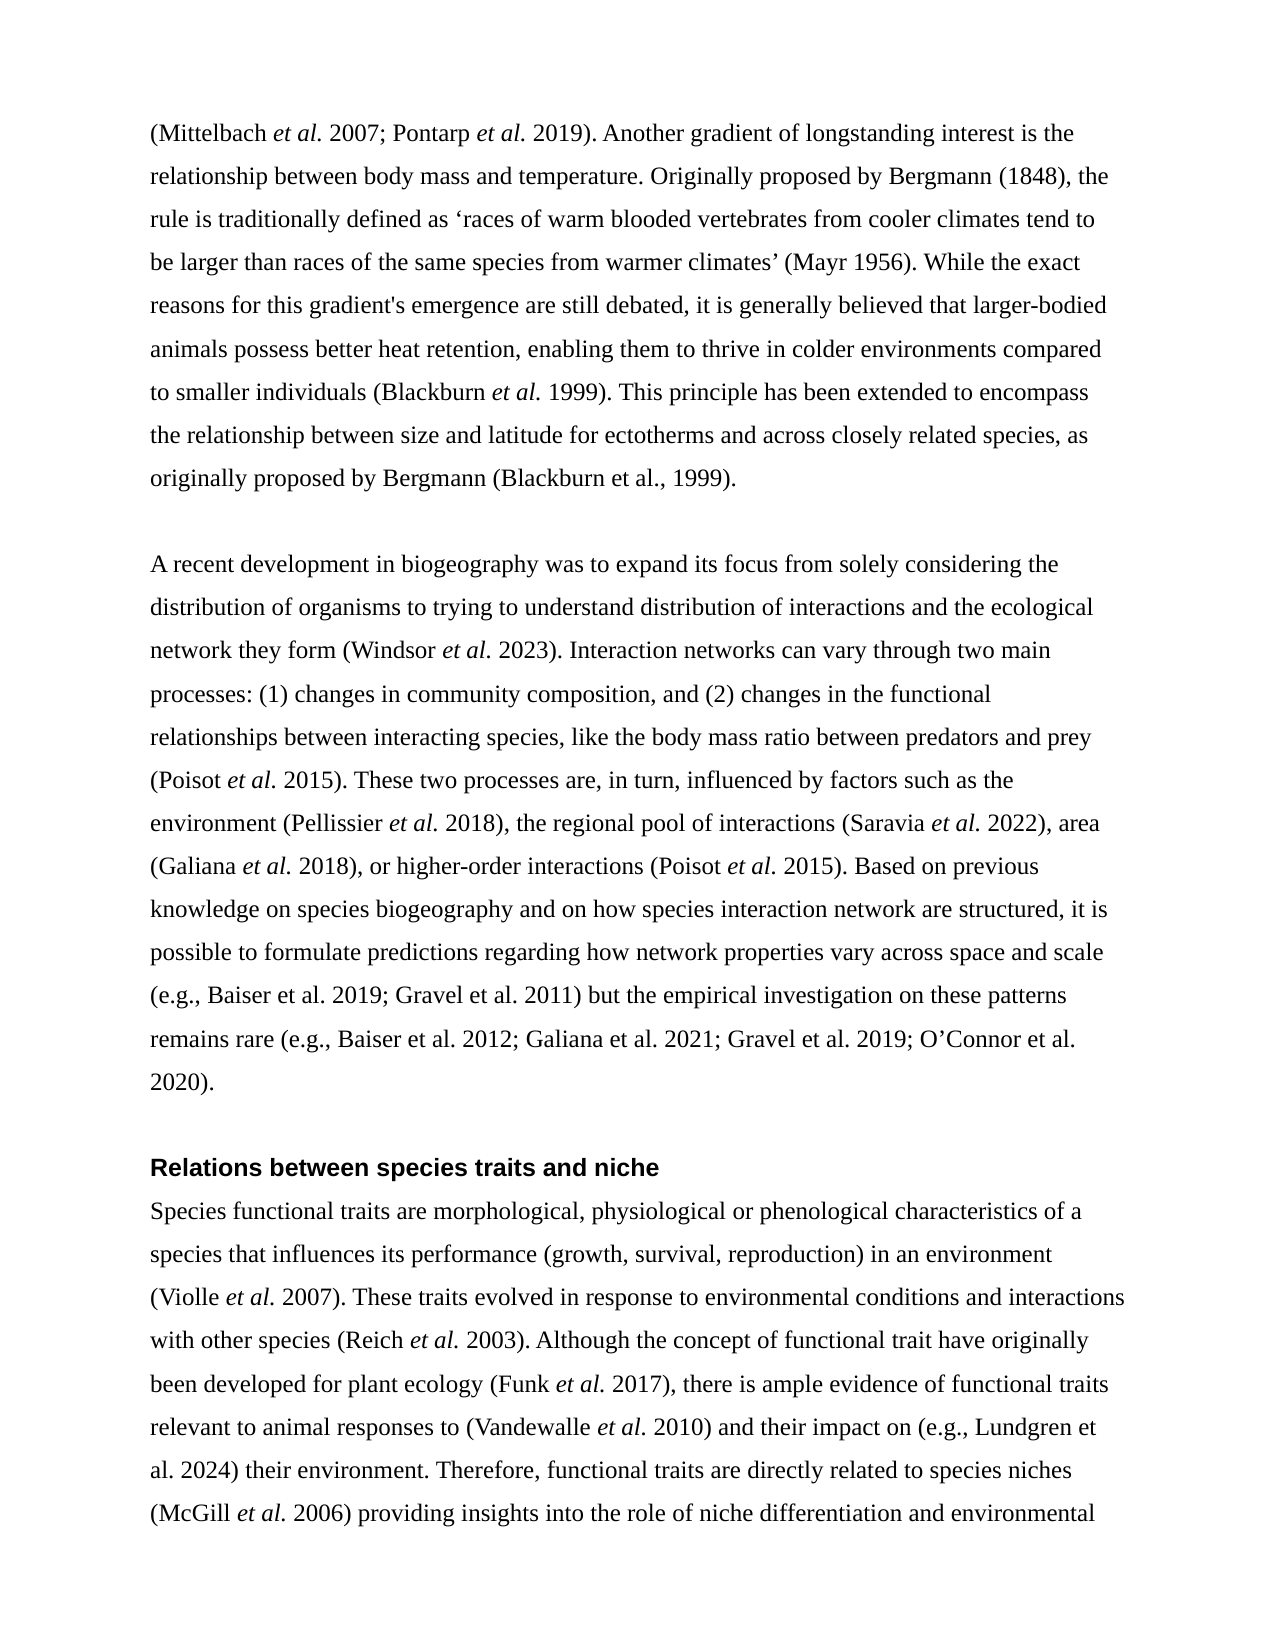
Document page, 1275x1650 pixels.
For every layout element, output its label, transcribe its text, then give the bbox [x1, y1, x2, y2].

subtitle Relations between species traits and niche [150, 1153, 1125, 1182]
text (Mittelbach et al. 2007; Pontarp et al. 2019). Another gradient of longstanding interest is the relationship between body mass and temperature. Originally proposed by Bergmann (1848), the rule is traditionally defined as ‘races of warm blooded vertebrates from cooler climates tend to be larger than races of the same species from warmer climates’ (Mayr 1956). While the exact reasons for this gradient's emergence are still debated, it is generally believed that larger-bodied animals possess better heat retention, enabling them to thrive in colder environments compared to smaller individuals (Blackburn et al. 1999). This principle has been extended to encompass the relationship between size and latitude for ectotherms and across closely related species, as originally proposed by Bergmann (Blackburn et al., 1999). [150, 118, 1125, 492]
text Species functional traits are morphological, physiological or phenological characteristics of a species that influences its performance (growth, survival, reproduction) in an environment (Violle et al. 2007). These traits evolved in response to environmental conditions and interactions with other species (Reich et al. 2003). Although the concept of functional trait have originally been developed for plant ecology (Funk et al. 2017), there is ample evidence of functional traits relevant to animal responses to (Vandewalle et al. 2010) and their impact on (e.g., Lundgren et al. 2024) their environment. Therefore, functional traits are directly related to species niches (McGill et al. 2006) providing insights into the role of niche differentiation and environmental [150, 1196, 1125, 1527]
text A recent development in biogeography was to expand its focus from solely considering the distribution of organisms to trying to understand distribution of interactions and the ecological network they form (Windsor et al. 2023). Interaction networks can vary through two main processes: (1) changes in community composition, and (2) changes in the functional relationships between interacting species, like the body mass ratio between predators and prey (Poisot et al. 2015). These two processes are, in turn, influenced by factors such as the environment (Pellissier et al. 2018), the regional pool of interactions (Saravia et al. 2022), area (Galiana et al. 2018), or higher-order interactions (Poisot et al. 2015). Based on previous knowledge on species biogeography and on how species interaction network are structured, it is possible to formulate predictions regarding how network properties vary across space and scale (e.g., Baiser et al. 2019; Gravel et al. 2011) but the empirical investigation on these patterns remains rare (e.g., Baiser et al. 2012; Galiana et al. 2021; Gravel et al. 2019; O’Connor et al. 2020). [150, 549, 1125, 1096]
